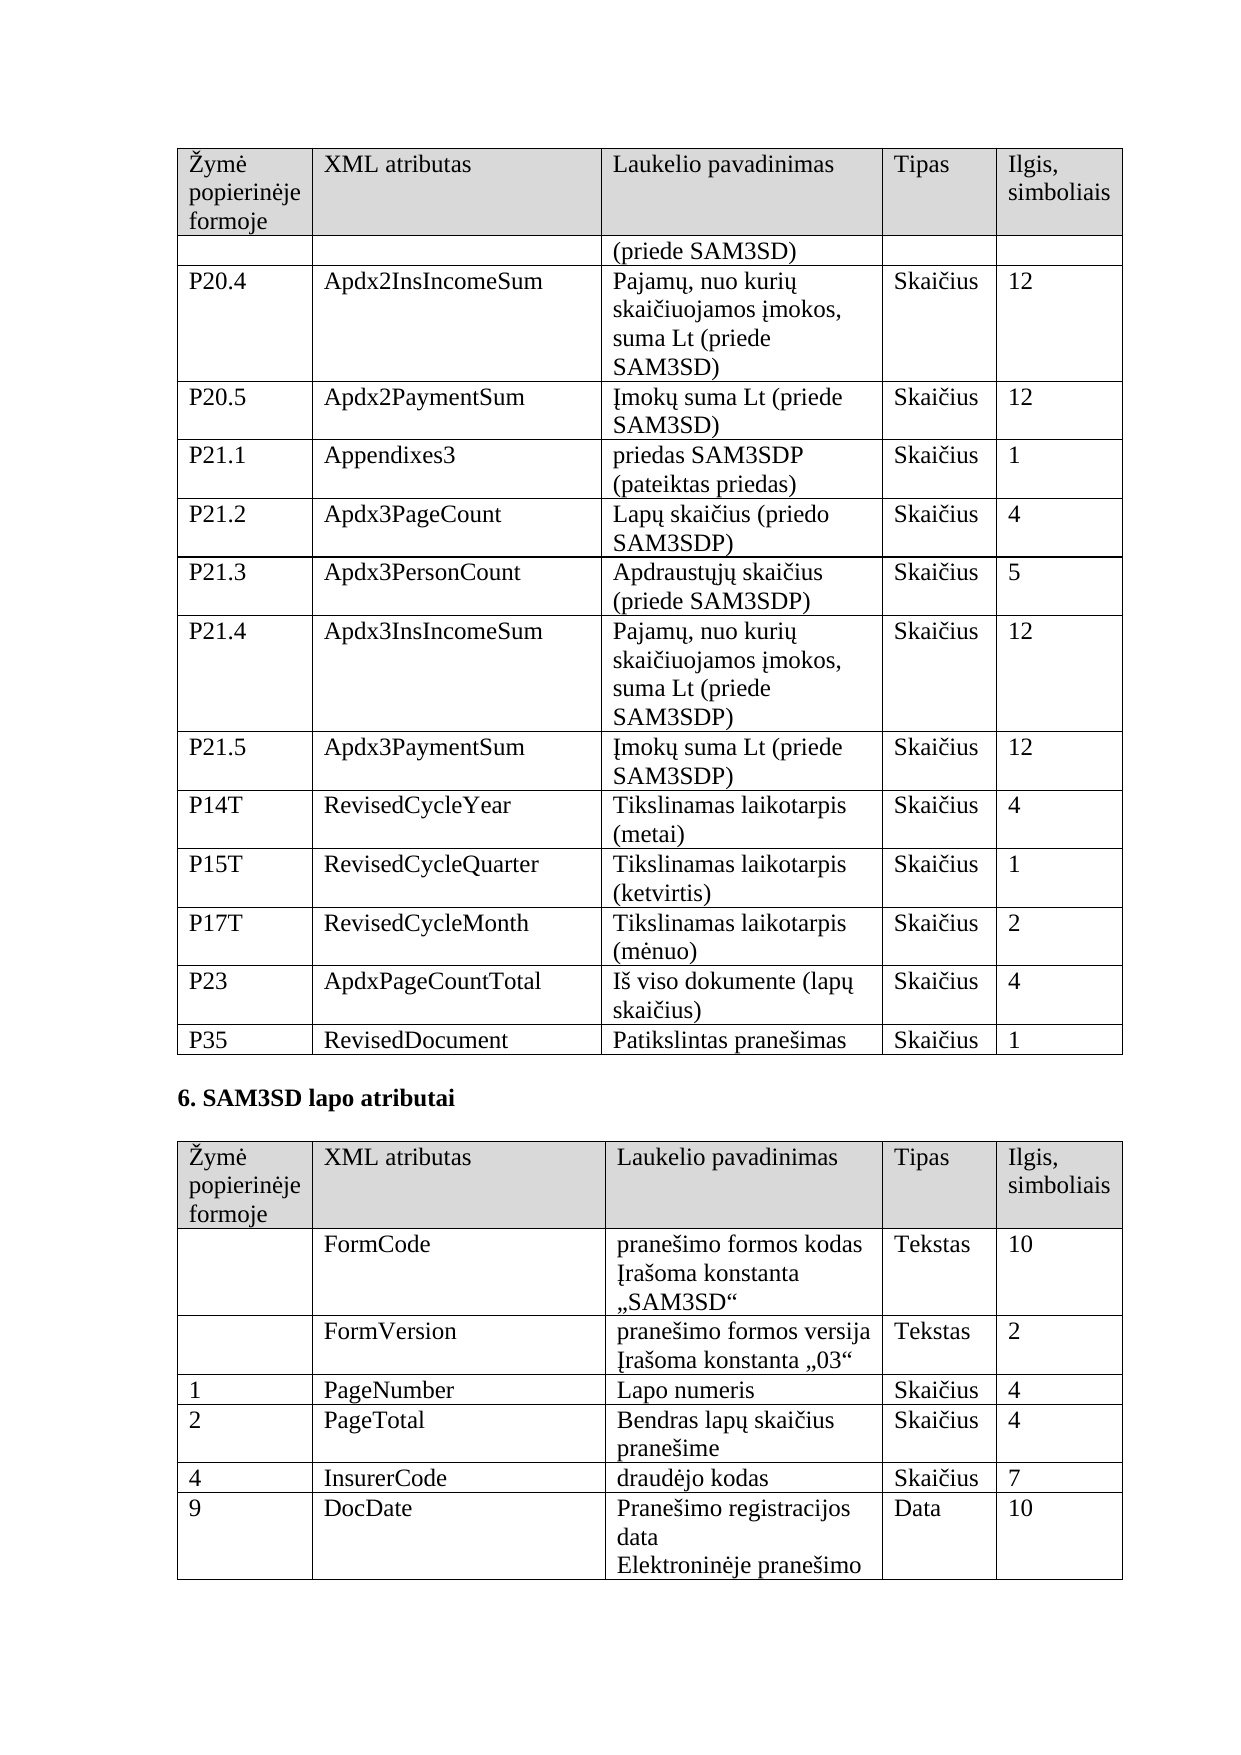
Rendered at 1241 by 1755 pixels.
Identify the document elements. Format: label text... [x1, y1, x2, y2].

table_cell 10 [997, 1493, 1122, 1579]
table_cell 2 [997, 908, 1122, 965]
table_header Tipas [883, 149, 996, 235]
table_cell P20.4 [178, 266, 312, 381]
table_cell Skaičius [883, 558, 996, 615]
table_cell P21.3 [178, 558, 312, 615]
table_cell Skaičius [883, 440, 996, 498]
table_header Tipas [883, 1142, 996, 1228]
table_cell P15T [178, 849, 312, 907]
table_cell P21.5 [178, 732, 312, 789]
table_cell P23 [178, 966, 312, 1024]
table_cell Apdx3InsIncomeSum [313, 616, 601, 731]
table_cell 2 [178, 1405, 312, 1462]
table_cell Skaičius [883, 1463, 996, 1492]
table_cell DocDate [313, 1493, 605, 1579]
table_header Žymė popierinėje formoje [178, 1142, 312, 1228]
table_cell P14T [178, 791, 312, 848]
table_cell P21.4 [178, 616, 312, 731]
text 6. SAM3SD lapo atributai [177, 1083, 1122, 1112]
table_cell Apdx3PageCount [313, 499, 601, 556]
table_cell PageTotal [313, 1405, 605, 1462]
table_cell Skaičius [883, 908, 996, 965]
table_cell 12 [997, 616, 1122, 731]
table_cell Tikslinamas laikotarpis (mėnuo) [602, 908, 882, 965]
table_cell Apdx2InsIncomeSum [313, 266, 601, 381]
table_cell Skaičius [883, 499, 996, 556]
table_cell Lapų skaičius (priedo SAM3SDP) [602, 499, 882, 556]
table_cell Appendixes3 [313, 440, 601, 498]
table_cell P20.5 [178, 382, 312, 439]
table_header Laukelio pavadinimas [606, 1142, 882, 1228]
table_cell Tekstas [883, 1229, 996, 1315]
table_cell 9 [178, 1493, 312, 1579]
table_cell 1 [997, 1025, 1122, 1053]
table_cell Skaičius [883, 616, 996, 731]
table_header Žymė popierinėje formoje [178, 149, 312, 235]
table_cell Skaičius [883, 732, 996, 789]
table_cell Patikslintas pranešimas [602, 1025, 882, 1053]
table_cell Skaičius [883, 1375, 996, 1404]
table_cell [178, 1229, 312, 1315]
table_cell 12 [997, 382, 1122, 439]
table_cell Bendras lapų skaičius pranešime [606, 1405, 882, 1462]
table_header Laukelio pavadinimas [602, 149, 882, 235]
table_cell Skaičius [883, 266, 996, 381]
table_cell 7 [997, 1463, 1122, 1492]
table_cell P21.2 [178, 499, 312, 556]
table_cell Skaičius [883, 382, 996, 439]
table_cell Skaičius [883, 1405, 996, 1462]
table_cell priedas SAM3SDP (pateiktas priedas) [602, 440, 882, 498]
table_cell RevisedCycleYear [313, 791, 601, 848]
table_cell P21.1 [178, 440, 312, 498]
table_cell Data [883, 1493, 996, 1579]
table_cell 1 [997, 440, 1122, 498]
table_cell 4 [997, 1375, 1122, 1404]
table_cell 5 [997, 558, 1122, 615]
table_cell pranešimo formos versija Įrašoma konstanta „03“ [606, 1316, 882, 1374]
table_cell 4 [178, 1463, 312, 1492]
table_cell [313, 236, 601, 265]
table_cell Įmokų suma Lt (priede SAM3SDP) [602, 732, 882, 789]
table_cell [997, 236, 1122, 265]
table_cell RevisedCycleQuarter [313, 849, 601, 907]
table_cell Pranešimo registracijos data Elektroninėje pranešimo [606, 1493, 882, 1579]
table_cell InsurerCode [313, 1463, 605, 1492]
table_cell 4 [997, 966, 1122, 1024]
table_cell RevisedDocument [313, 1025, 601, 1053]
table_cell Įmokų suma Lt (priede SAM3SD) [602, 382, 882, 439]
table_cell 4 [997, 1405, 1122, 1462]
table_cell 1 [178, 1375, 312, 1404]
table_cell Pajamų, nuo kurių skaičiuojamos įmokos, suma Lt (priede SAM3SDP) [602, 616, 882, 731]
table_cell FormCode [313, 1229, 605, 1315]
table_cell 2 [997, 1316, 1122, 1374]
table_cell Tikslinamas laikotarpis (metai) [602, 791, 882, 848]
table_cell pranešimo formos kodas Įrašoma konstanta „SAM3SD“ [606, 1229, 882, 1315]
table_cell Iš viso dokumente (lapų skaičius) [602, 966, 882, 1024]
table_cell 4 [997, 499, 1122, 556]
table_cell PageNumber [313, 1375, 605, 1404]
table_cell Lapo numeris [606, 1375, 882, 1404]
table_cell 1 [997, 849, 1122, 907]
table_cell 4 [997, 791, 1122, 848]
table_cell 12 [997, 732, 1122, 789]
table_cell Tekstas [883, 1316, 996, 1374]
table_cell Pajamų, nuo kurių skaičiuojamos įmokos, suma Lt (priede SAM3SD) [602, 266, 882, 381]
table_cell [883, 236, 996, 265]
table_cell Skaičius [883, 1025, 996, 1053]
table_header XML atributas [313, 149, 601, 235]
table_cell FormVersion [313, 1316, 605, 1374]
table_cell P17T [178, 908, 312, 965]
table_cell P35 [178, 1025, 312, 1053]
table_cell Tikslinamas laikotarpis (ketvirtis) [602, 849, 882, 907]
table_cell ApdxPageCountTotal [313, 966, 601, 1024]
table_cell 10 [997, 1229, 1122, 1315]
table_cell [178, 236, 312, 265]
table_cell 12 [997, 266, 1122, 381]
table_cell draudėjo kodas [606, 1463, 882, 1492]
table_cell Apdx3PersonCount [313, 558, 601, 615]
table_cell (priede SAM3SD) [602, 236, 882, 265]
table_cell Apdx3PaymentSum [313, 732, 601, 789]
table_cell Skaičius [883, 791, 996, 848]
table_header Ilgis, simboliais [997, 149, 1122, 235]
table_cell Apdx2PaymentSum [313, 382, 601, 439]
table_cell Skaičius [883, 966, 996, 1024]
table_header XML atributas [313, 1142, 605, 1228]
table_header Ilgis, simboliais [997, 1142, 1122, 1228]
table_cell [178, 1316, 312, 1374]
table_cell RevisedCycleMonth [313, 908, 601, 965]
table_cell Skaičius [883, 849, 996, 907]
table_cell Apdraustųjų skaičius (priede SAM3SDP) [602, 558, 882, 615]
